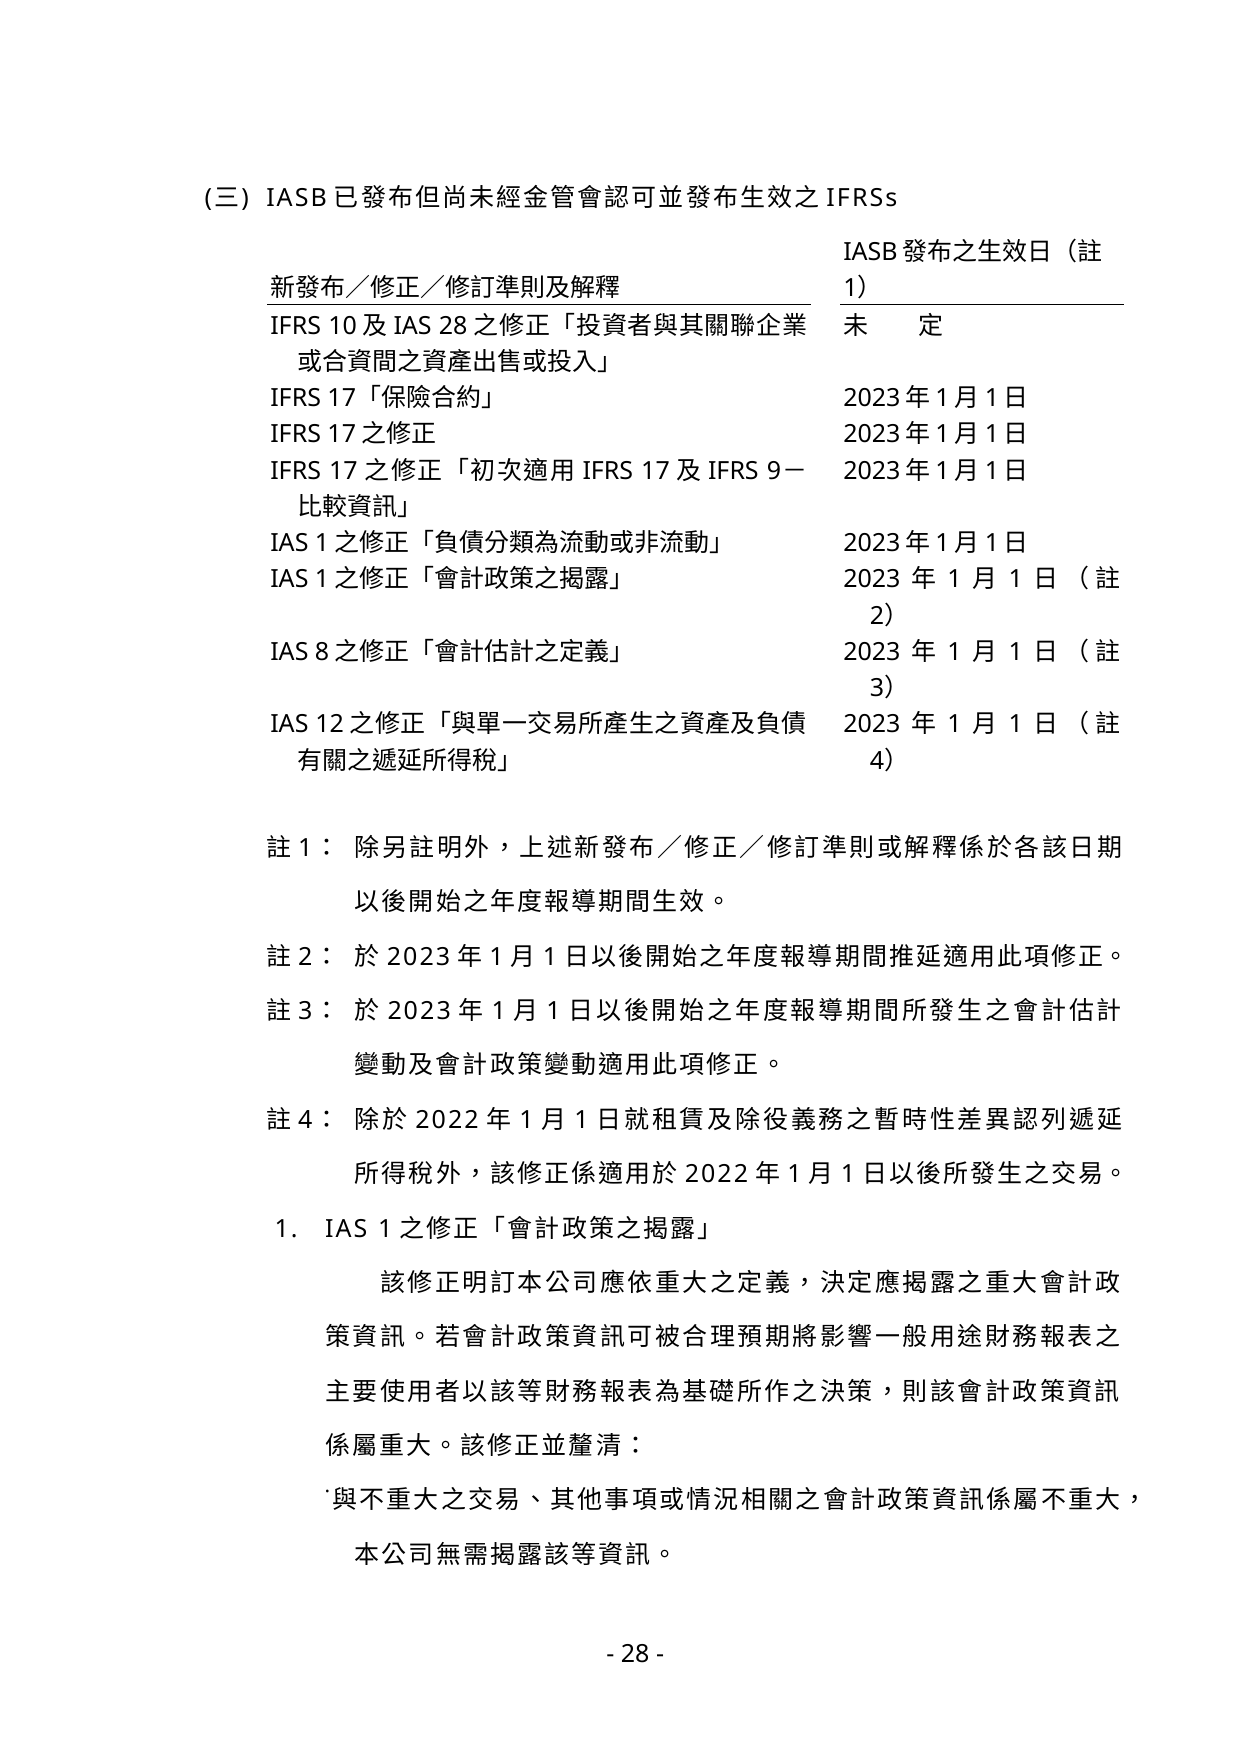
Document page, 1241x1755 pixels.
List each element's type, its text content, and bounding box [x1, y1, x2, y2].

table_cell 未 定 [840, 305, 1124, 378]
table_cell [811, 304, 840, 378]
table_cell IAS 12之修正「與單一交易所產生之資產及負債有關之遞延所得稅」 [267, 704, 811, 776]
table_cell IAS 1之修正「負債分類為流動或非流動」 [267, 523, 811, 559]
table_cell [811, 631, 840, 704]
table_cell 2023年1月1日（註3） [840, 631, 1124, 704]
table_header IASB發布之生效日（註1） [840, 232, 1124, 304]
text 註2： 於2023年1月1日以後開始之年度報導期間推延適用此項修正。 [266, 936, 1122, 972]
table_cell IFRS 17「保險合約」 [267, 378, 811, 414]
table_cell [811, 450, 840, 523]
table_cell 2023年1月1日 [840, 378, 1124, 414]
table_cell [811, 523, 840, 559]
table_cell [811, 559, 840, 631]
text 註1： 除另註明外，上述新發布／修正／修訂準則或解釋係於各該日期以後開始之年度報導期間生效。 [266, 827, 1122, 918]
text (三) IASB已發布但尚未經金管會認可並發布生效之IFRSs [177, 177, 1122, 213]
table_cell 2023年1月1日（註2） [840, 559, 1124, 631]
table_cell 2023年1月1日（註4） [840, 704, 1124, 776]
table_cell 2023年1月1日 [840, 523, 1124, 559]
table_cell [811, 414, 840, 450]
text 1. IAS 1之修正「會計政策之揭露」 [266, 1208, 1122, 1244]
table_cell 2023年1月1日 [840, 450, 1124, 523]
table_header 新發布／修正／修訂準則及解釋 [267, 232, 811, 304]
table_cell IAS 1之修正「會計政策之揭露」 [267, 559, 811, 631]
text ˙與不重大之交易、其他事項或情況相關之會計政策資訊係屬不重大，本公司無需揭露該等資訊。 [325, 1480, 1122, 1571]
table_cell IAS 8之修正「會計估計之定義」 [267, 631, 811, 704]
table_cell [811, 378, 840, 414]
table_header [811, 232, 840, 304]
table_cell IFRS 17之修正 [267, 414, 811, 450]
text 註3： 於2023年1月1日以後開始之年度報導期間所發生之會計估計變動及會計政策變動適用此項修正。 [266, 991, 1122, 1081]
table_cell IFRS 10及IAS 28之修正「投資者與其關聯企業或合資間之資產出售或投入」 [267, 305, 811, 378]
table_cell [811, 704, 840, 776]
text 該修正明訂本公司應依重大之定義，決定應揭露之重大會計政策資訊。若會計政策資訊可被合理預期將影響一般用途財務報表之主要使用者以該等財務報表為基礎所作之決策，則該會計政策資訊係屬重大。該修正並釐清： [325, 1262, 1122, 1462]
text 註4： 除於2022年1月1日就租賃及除役義務之暫時性差異認列遞延所得稅外，該修正係適用於2022年1月1日以後所發生之交易。 [266, 1099, 1122, 1190]
table_cell 2023年1月1日 [840, 414, 1124, 450]
table_cell IFRS 17之修正「初次適用IFRS 17及IFRS 9－比較資訊」 [267, 450, 811, 523]
